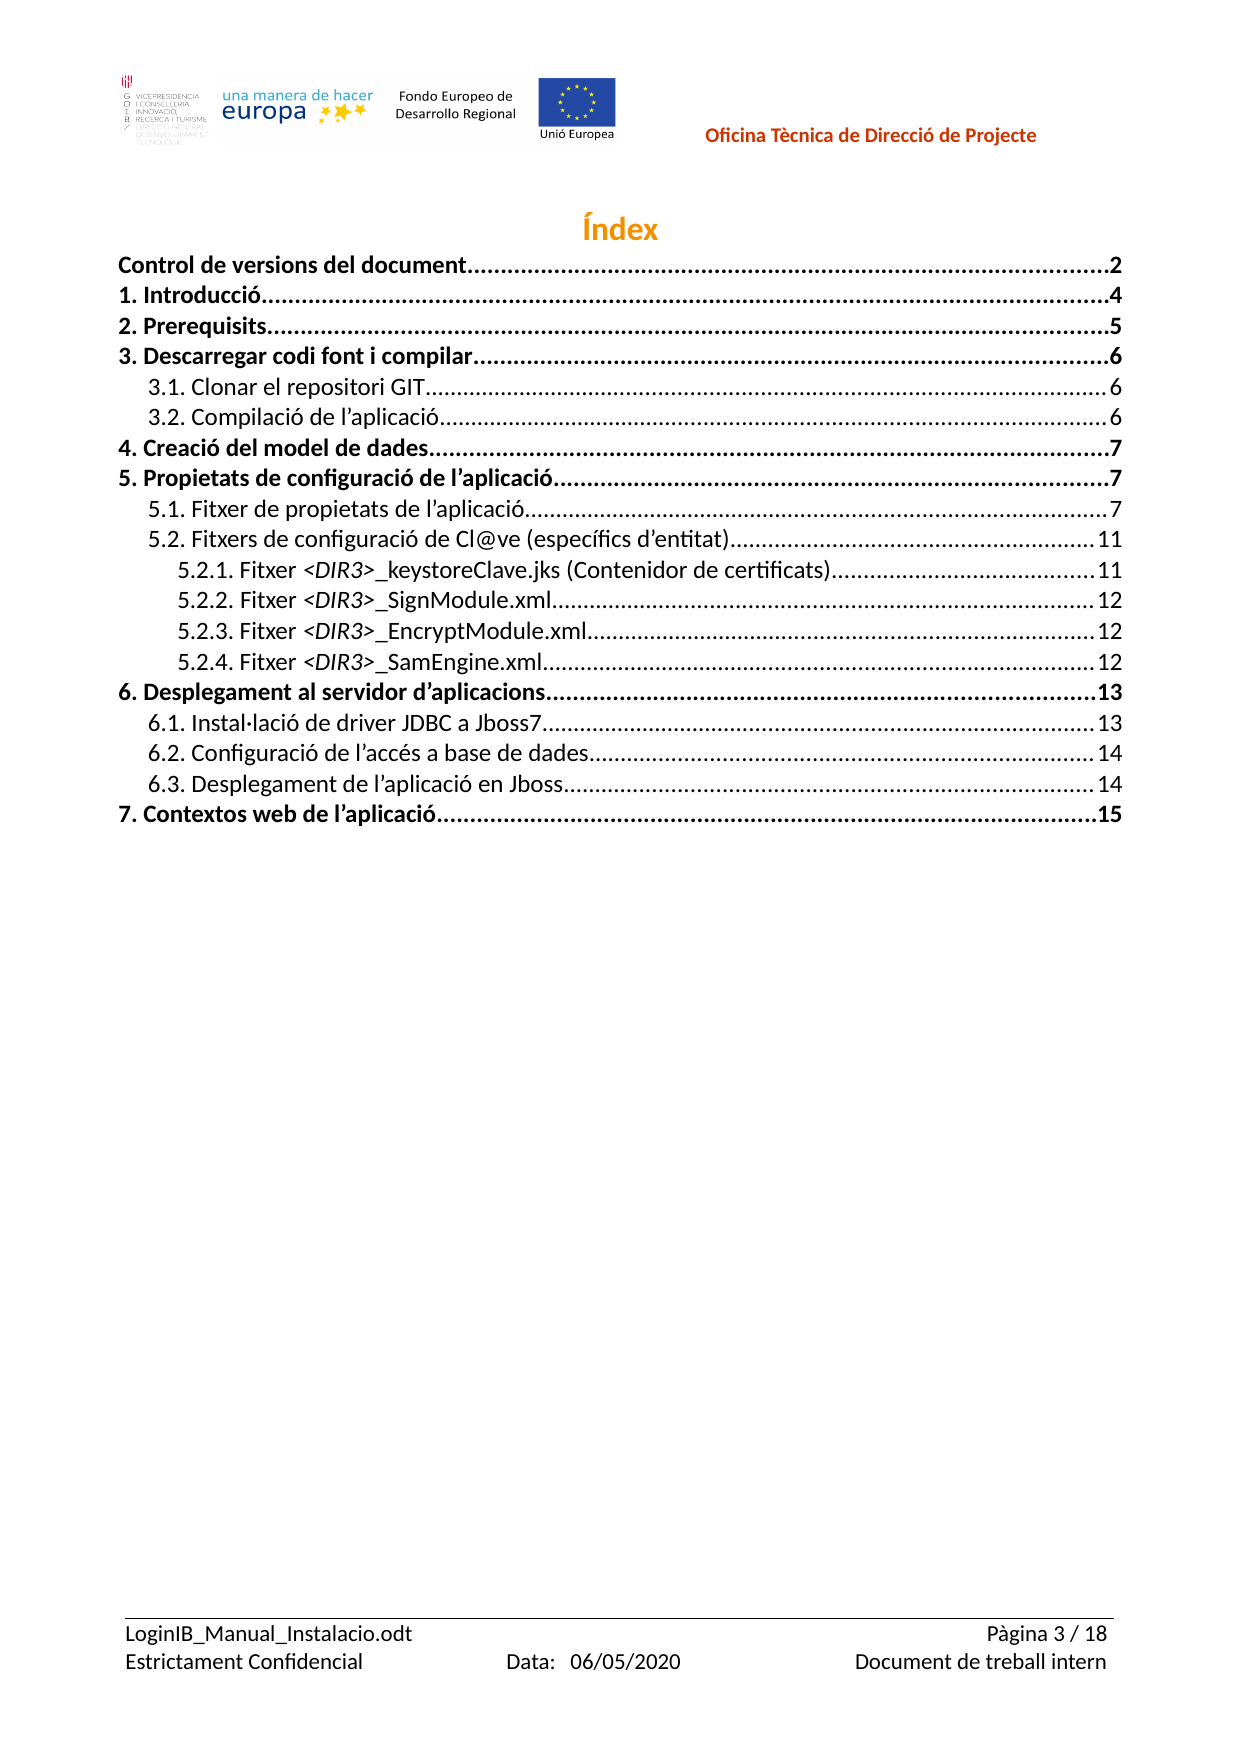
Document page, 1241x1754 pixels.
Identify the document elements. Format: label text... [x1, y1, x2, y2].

text 5.2.3. Fitxer <DIR3>_EncryptModule.xml 12 [177, 615, 1122, 646]
text 6.2. Configuració de l’accés a base de dades 14 [148, 737, 1122, 768]
text 5. Propietats de configuració de l’aplicació 7 [118, 463, 1122, 493]
text 3.1. Clonar el repositori GIT 6 [148, 371, 1122, 402]
text 6. Desplegament al servidor d’aplicacions 13 [118, 676, 1122, 707]
text Índex [118, 208, 1122, 249]
text 3. Descarregar codi font i compilar 6 [118, 341, 1122, 371]
text 5.1. Fitxer de propietats de l’aplicació 7 [148, 493, 1122, 524]
text 5.2.1. Fitxer <DIR3>_keystoreClave.jks (Contenidor de certificats) 11 [177, 554, 1122, 585]
text 5.2.4. Fitxer <DIR3>_SamEngine.xml 12 [177, 646, 1122, 676]
picture [219, 73, 621, 147]
text 6.1. Instal·lació de driver JDBC a Jboss7 13 [148, 707, 1122, 737]
picture [118, 73, 213, 147]
text 3.2. Compilació de l’aplicació 6 [148, 402, 1122, 432]
text 6.3. Desplegament de l’aplicació en Jboss 14 [148, 768, 1122, 798]
text 7. Contextos web de l’aplicació 15 [118, 798, 1122, 829]
text 2. Prerequisits 5 [118, 310, 1122, 341]
text Control de versions del document 2 [118, 249, 1122, 279]
text 4. Creació del model de dades 7 [118, 432, 1122, 463]
text 5.2.2. Fitxer <DIR3>_SignModule.xml 12 [177, 585, 1122, 615]
text 1. Introducció 4 [118, 279, 1122, 310]
text 5.2. Fitxers de configuració de Cl@ve (específics d’entitat) 11 [148, 524, 1122, 554]
